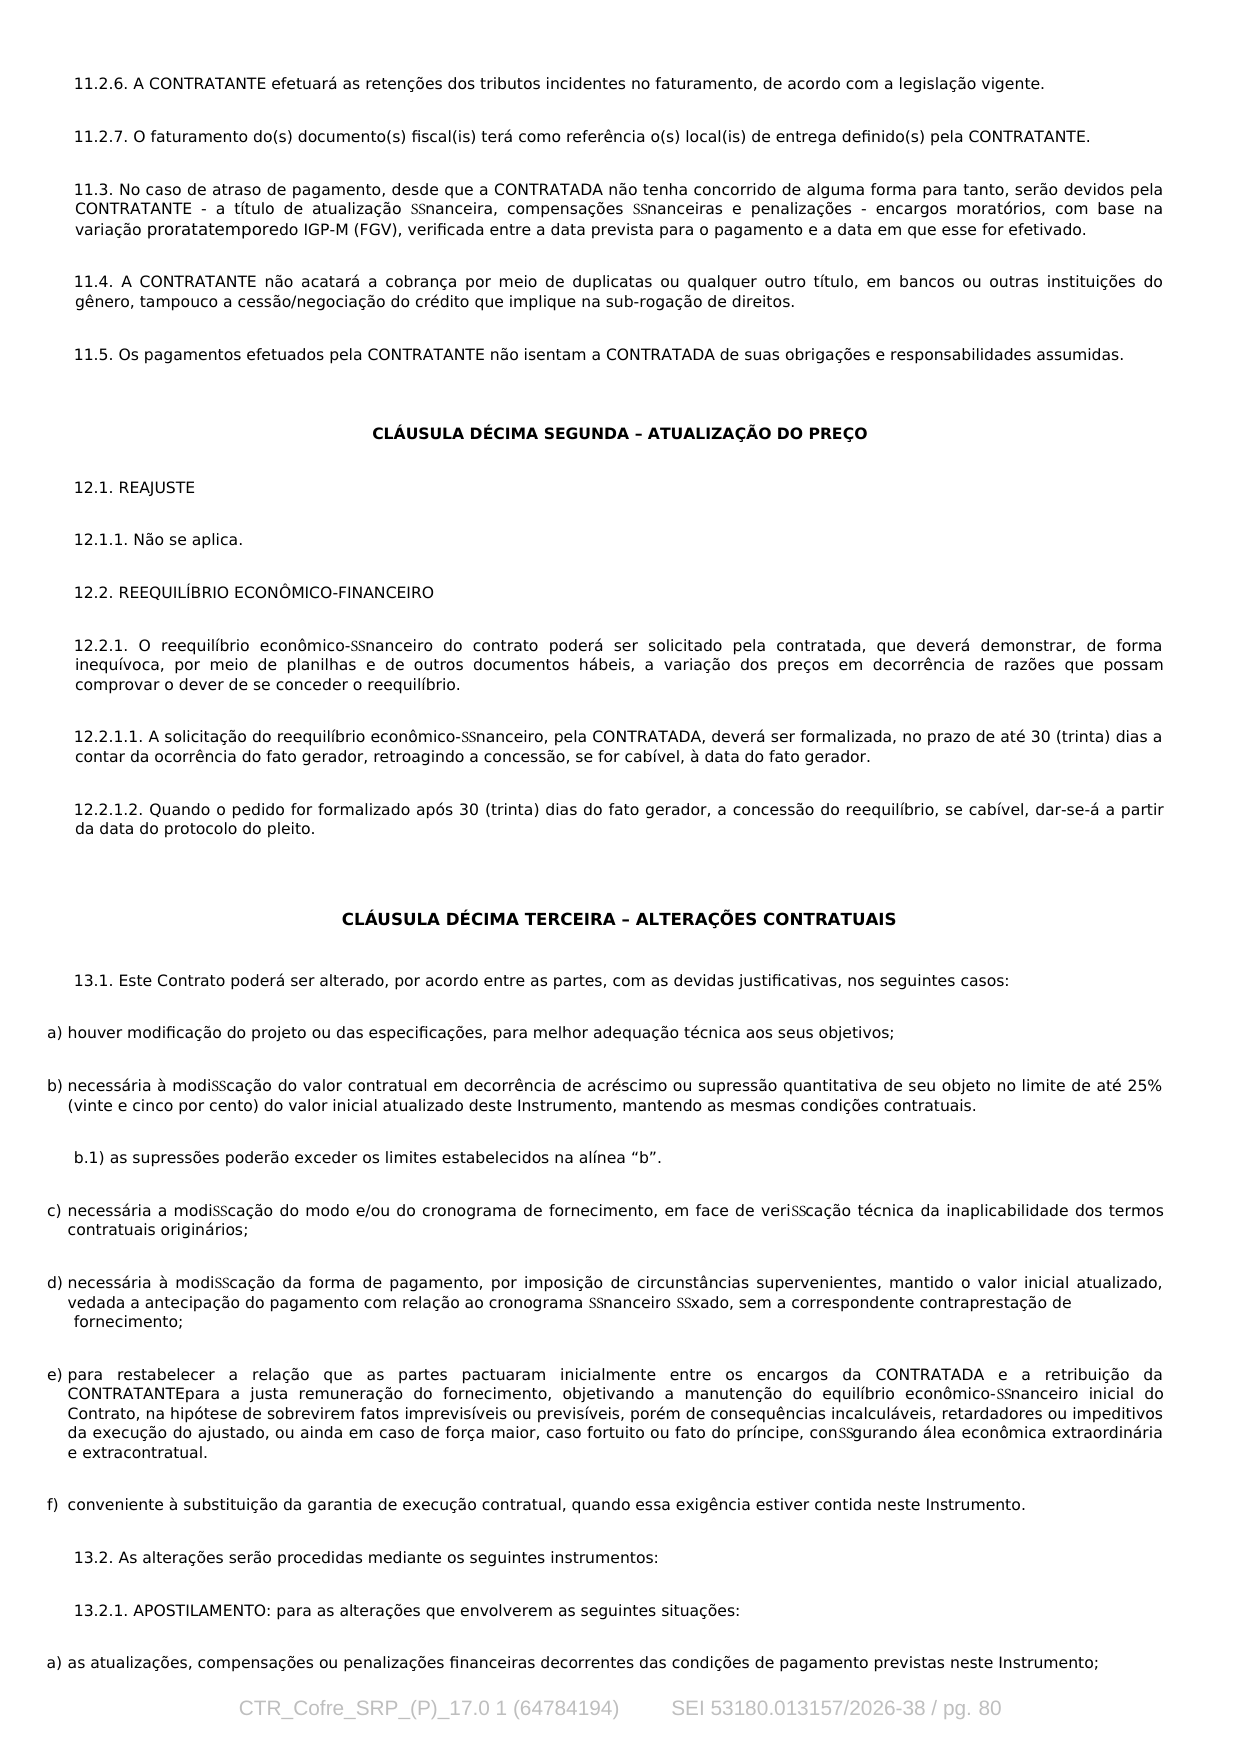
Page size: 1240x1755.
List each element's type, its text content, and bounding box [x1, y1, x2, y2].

list necessária a modicação do modo e/ou do cronograma de fornecimento, em face de vericação técnica da inaplicabilidade dos termos contratuais originários; [47, 1202, 1165, 1239]
text 13.2. As alterações serão procedidas mediante os seguintes instrumentos: [74, 1549, 1165, 1567]
text 11.4. A CONTRATANTE não acatará a cobrança por meio de duplicatas ou qualquer outro título, em bancos ou outras instituições do gênero, tampouco a cessão/negociação do crédito que implique na sub-rogação de direitos. [74, 273, 1165, 311]
text fornecimento; [74, 1313, 1165, 1331]
text 11.2.7. O faturamento do(s) documento(s) fiscal(is) terá como referência o(s) local(is) de entrega definido(s) pela CONTRATANTE. [74, 128, 1165, 146]
text 11.5. Os pagamentos efetuados pela CONTRATANTE não isentam a CONTRATADA de suas obrigações e responsabilidades assumidas. [74, 346, 1165, 364]
text 12.1.1. Não se aplica. [74, 531, 1165, 549]
text b.1) as supressões poderão exceder os limites estabelecidos na alínea “b”. [74, 1149, 1165, 1167]
text CLÁUSULA DÉCIMA SEGUNDA – ATUALIZAÇÃO DO PREÇO [67, 425, 1172, 443]
text 12.2.1.1. A solicitação do reequilíbrio econômico-nanceiro, pela CONTRATADA, deverá ser formalizada, no prazo de até 30 (trinta) dias a contar da ocorrência do fato gerador, retroagindo a concessão, se for cabível, à data do fato gerador. [74, 728, 1165, 766]
list conveniente à substituição da garantia de execução contratual, quando essa exigência estiver contida neste Instrumento. [47, 1496, 1165, 1514]
list necessária à modicação do valor contratual em decorrência de acréscimo ou supressão quantitativa de seu objeto no limite de até 25% (vinte e cinco por cento) do valor inicial atualizado deste Instrumento, mantendo as mesmas condições contratuais. [47, 1077, 1165, 1115]
text 11.2.6. A CONTRATANTE efetuará as retenções dos tributos incidentes no faturamento, de acordo com a legislação vigente. [74, 75, 1165, 93]
list houver modificação do projeto ou das especificações, para melhor adequação técnica aos seus objetivos; [47, 1024, 1165, 1042]
text 12.2.1. O reequilíbrio econômico-nanceiro do contrato poderá ser solicitado pela contratada, que deverá demonstrar, de forma inequívoca, por meio de planilhas e de outros documentos hábeis, a variação dos preços em decorrência de razões que possam comprovar o dever de se conceder o reequilíbrio. [74, 637, 1165, 694]
text 12.2. REEQUILÍBRIO ECONÔMICO-FINANCEIRO [74, 584, 1165, 602]
text 13.1. Este Contrato poderá ser alterado, por acordo entre as partes, com as devidas justificativas, nos seguintes casos: [74, 972, 1165, 990]
list as atualizações, compensações ou penalizações financeiras decorrentes das condições de pagamento previstas neste Instrumento; [46, 1654, 1165, 1673]
subtitle CLÁUSULA DÉCIMA TERCEIRA – ALTERAÇÕES CONTRATUAIS [67, 910, 1171, 929]
text 11.3. No caso de atraso de pagamento, desde que a CONTRATADA não tenha concorrido de alguma forma para tanto, serão devidos pela CONTRATANTE - a título de atualização nanceira, compensações nanceiras e penalizações - encargos moratórios, com base na variação proratatemporedo IGP-M (FGV), verificada entre a data prevista para o pagamento e a data em que esse for efetivado. [74, 180, 1165, 239]
list para restabelecer a relação que as partes pactuaram inicialmente entre os encargos da CONTRATADA e a retribuição da CONTRATANTEpara a justa remuneração do fornecimento, objetivando a manutenção do equilíbrio econômico-nanceiro inicial do Contrato, na hipótese de sobrevirem fatos imprevisíveis ou previsíveis, porém de consequências incalculáveis, retardadores ou impeditivos da execução do ajustado, ou ainda em caso de força maior, caso fortuito ou fato do príncipe, congurando álea econômica extraordinária e extracontratual. [47, 1366, 1165, 1462]
text 13.2.1. APOSTILAMENTO: para as alterações que envolverem as seguintes situações: [74, 1602, 1165, 1620]
list necessária à modicação da forma de pagamento, por imposição de circunstâncias supervenientes, mantido o valor inicial atualizado, vedada a antecipação do pagamento com relação ao cronograma nanceiro xado, sem a correspondente contraprestação de [47, 1274, 1165, 1312]
text 12.1. REAJUSTE [74, 478, 1165, 497]
text 12.2.1.2. Quando o pedido for formalizado após 30 (trinta) dias do fato gerador, a concessão do reequilíbrio, se cabível, dar-se-á a partir da data do protocolo do pleito. [74, 801, 1165, 838]
